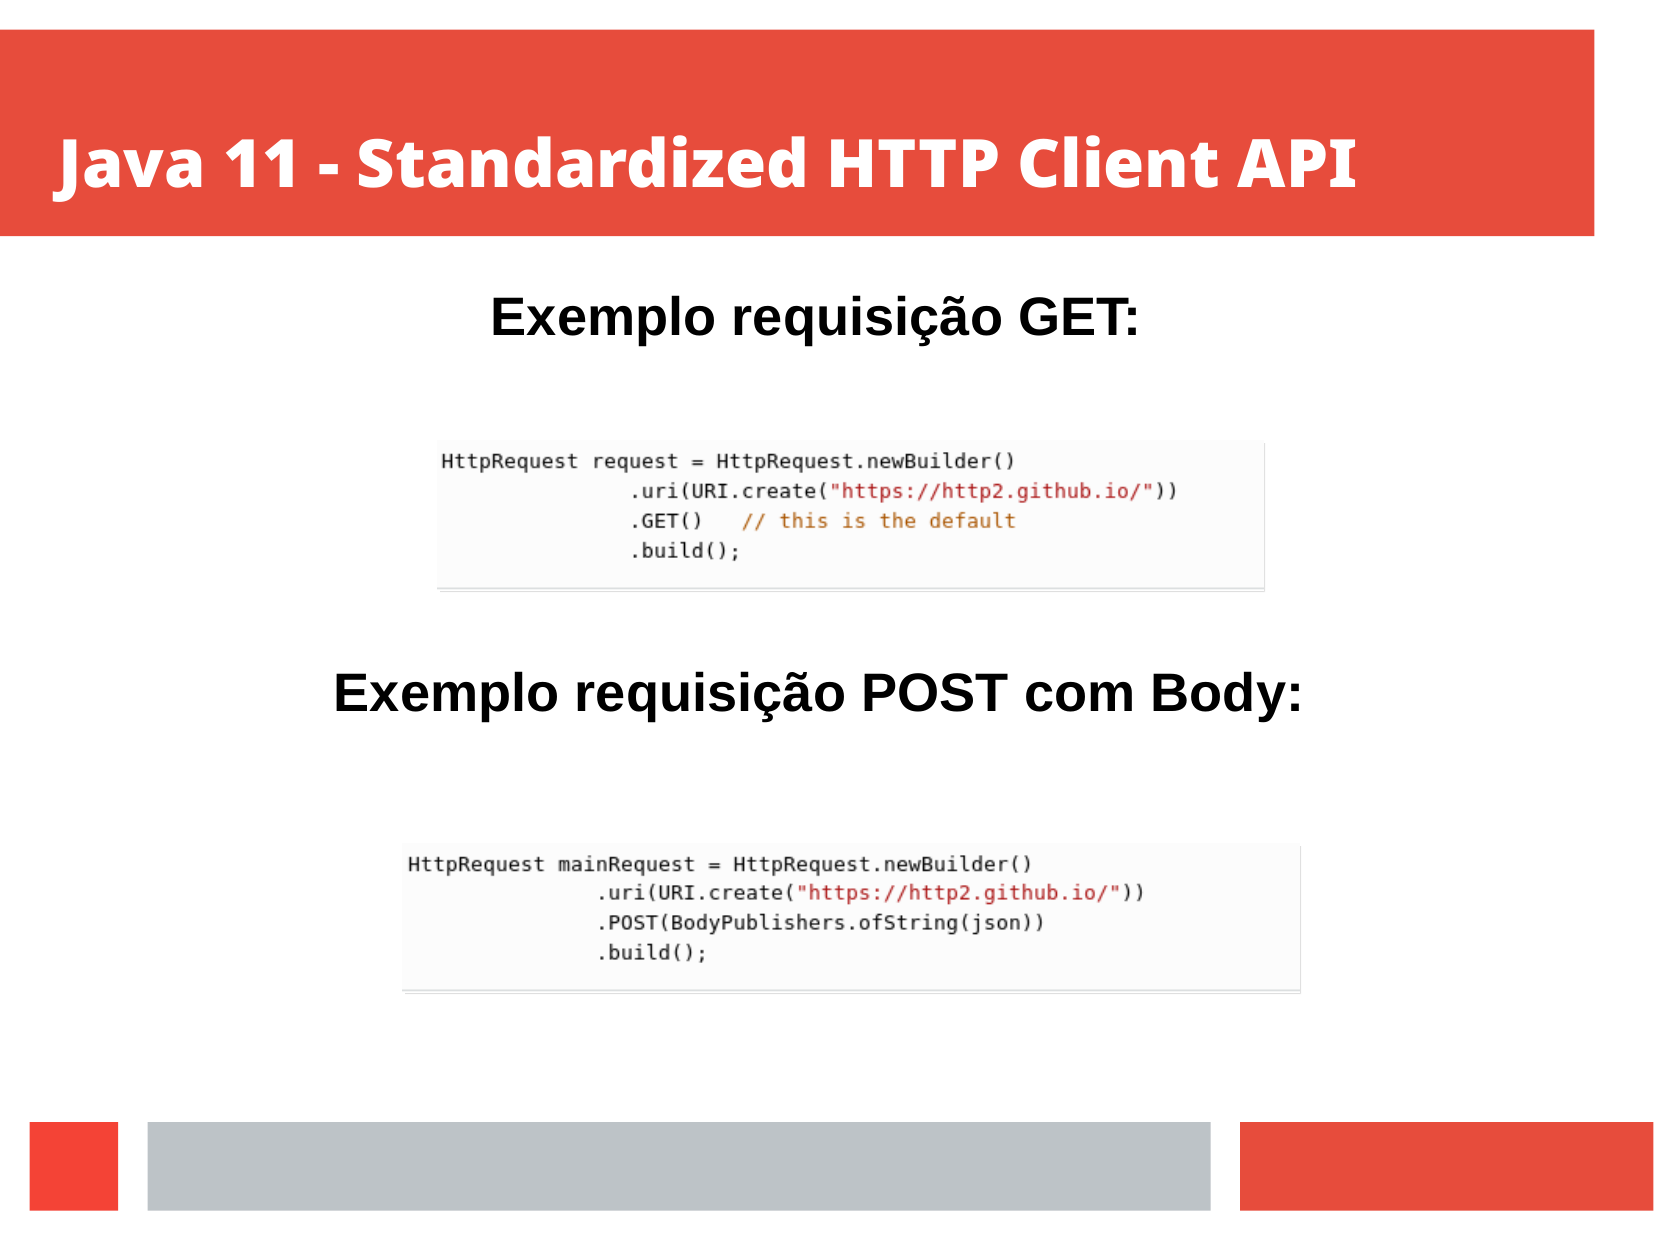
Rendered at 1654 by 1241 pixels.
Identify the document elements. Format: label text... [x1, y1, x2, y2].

picture [437, 440, 1264, 591]
title Java 11 - Standardized HTTP Client API [59, 59, 1595, 207]
picture [402, 843, 1300, 993]
text_box Exemplo requisição GET: [476, 278, 1158, 355]
text_box Exemplo requisição POST com Body: [318, 655, 1441, 792]
